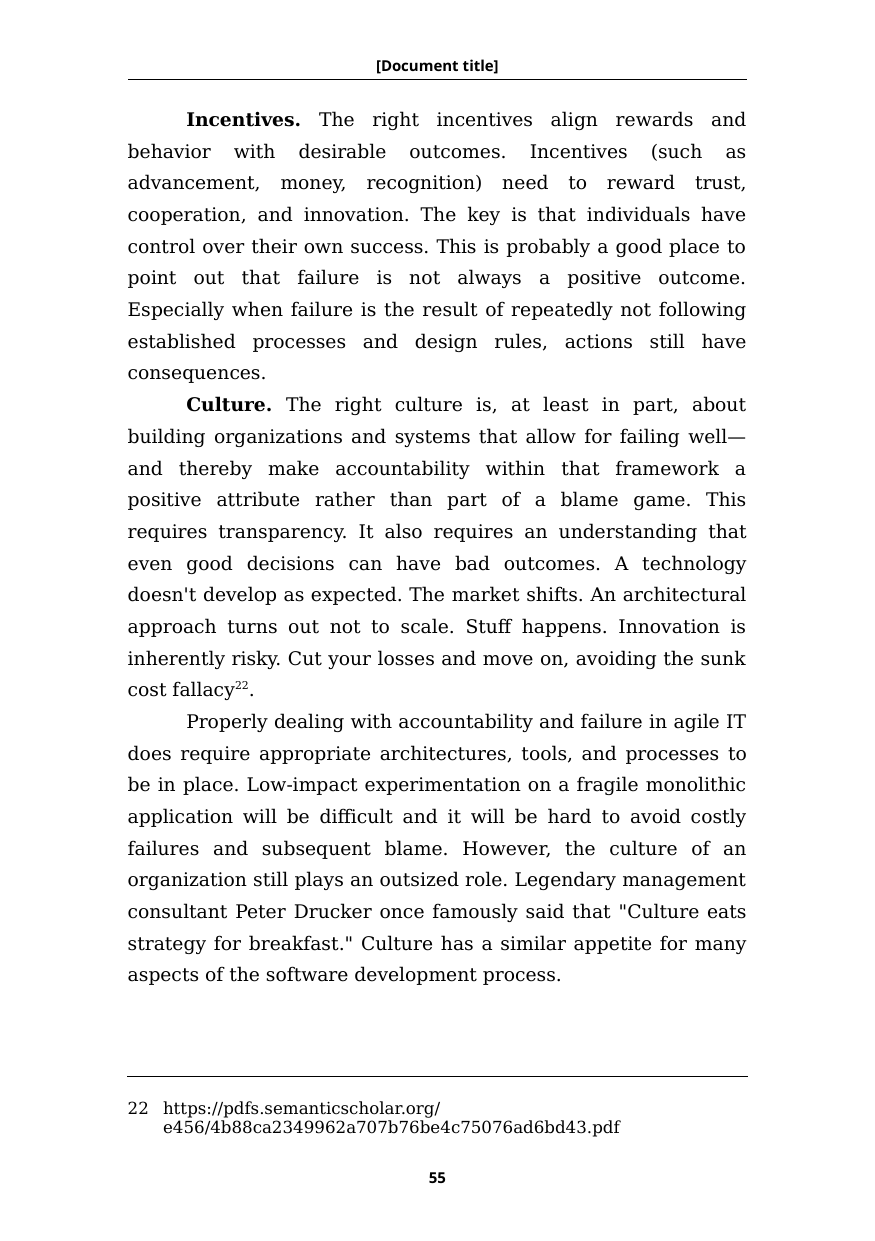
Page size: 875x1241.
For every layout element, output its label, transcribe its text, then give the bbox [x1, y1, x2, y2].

text Properly dealing with accountability and failure in agile IT does require appropriate architectures, tools, and processes to be in place. Low-impact experimentation on a fragile monolithic application will be difficult and it will be hard to avoid costly failures and subsequent blame. However, the culture of an organization still plays an outsized role. Legendary management consultant Peter Drucker once famously said that "Culture eats strategy for breakfast." Culture has a similar appetite for many aspects of the software development process. [127, 711, 747, 986]
text https://pdfs.semanticscholar.org/e456/4b88ca2349962a707b76be4c75076ad6bd43.pdf [127, 1099, 747, 1138]
text Culture. The right culture is, at least in part, about building organizations and systems that allow for failing well—and thereby make accountability within that framework a positive attribute rather than part of a blame game. This requires transparency. It also requires an understanding that even good decisions can have bad outcomes. A technology doesn't develop as expected. The market shifts. An architectural approach turns out not to scale. Stuff happens. Innovation is inherently risky. Cut your losses and move on, avoiding the sunk cost fallacy. [127, 394, 747, 701]
text Incentives. The right incentives align rewards and behavior with desirable outcomes. Incentives (such as advancement, money, recognition) need to reward trust, cooperation, and innovation. The key is that individuals have control over their own success. This is probably a good place to point out that failure is not always a positive outcome. Especially when failure is the result of repeatedly not following established processes and design rules, actions still have consequences. [127, 109, 747, 384]
